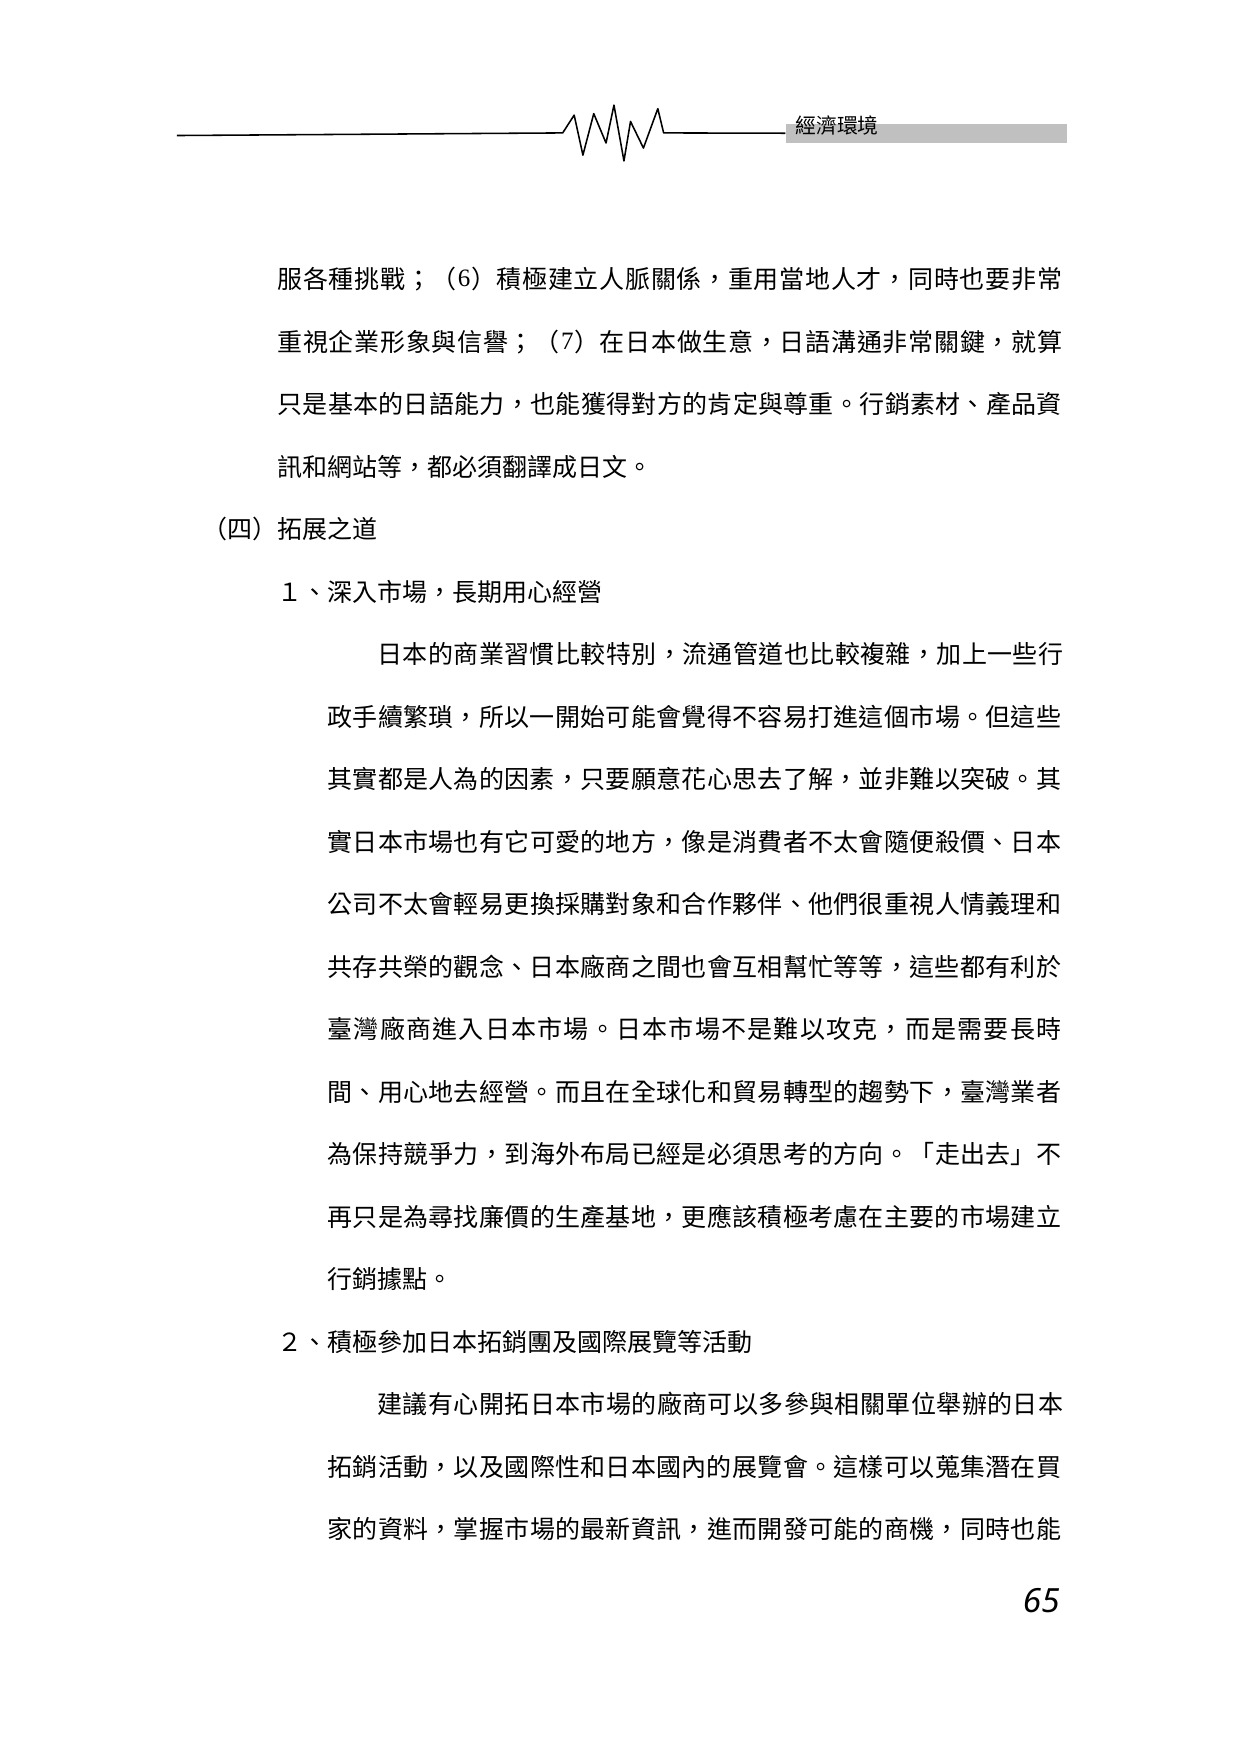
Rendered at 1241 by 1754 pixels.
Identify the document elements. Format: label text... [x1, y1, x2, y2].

text ２、積極參加日本拓銷團及國際展覽等活動 [277, 1299, 1063, 1361]
text 日本的商業習慣比較特別，流通管道也比較複雜，加上一些行政手續繁瑣，所以一開始可能會覺得不容易打進這個市場。但這些其實都是人為的因素，只要願意花心思去了解，並非難以突破。其實日本市場也有它可愛的地方，像是消費者不太會隨便殺價、日本公司不太會輕易更換採購對象和合作夥伴、他們很重視人情義理和共存共榮的觀念、日本廠商之間也會互相幫忙等等，這些都有利於臺灣廠商進入日本市場。日本市場不是難以攻克，而是需要長時間、用心地去經營。而且在全球化和貿易轉型的趨勢下，臺灣業者為保持競爭力，到海外布局已經是必須思考的方向。「走出去」不再只是為尋找廉價的生產基地，更應該積極考慮在主要的市場建立行銷據點。 [327, 611, 1063, 1299]
text 服各種挑戰；（6）積極建立人脈關係，重用當地人才，同時也要非常重視企業形象與信譽；（7）在日本做生意，日語溝通非常關鍵，就算只是基本的日語能力，也能獲得對方的肯定與尊重。行銷素材、產品資訊和網站等，都必須翻譯成日文。 [277, 236, 1063, 486]
text 建議有心開拓日本市場的廠商可以多參與相關單位舉辦的日本拓銷活動，以及國際性和日本國內的展覽會。這樣可以蒐集潛在買家的資料，掌握市場的最新資訊，進而開發可能的商機，同時也能 [327, 1361, 1063, 1549]
text （四）拓展之道 [202, 486, 1063, 549]
text １、深入市場，長期用心經營 [277, 549, 1063, 611]
